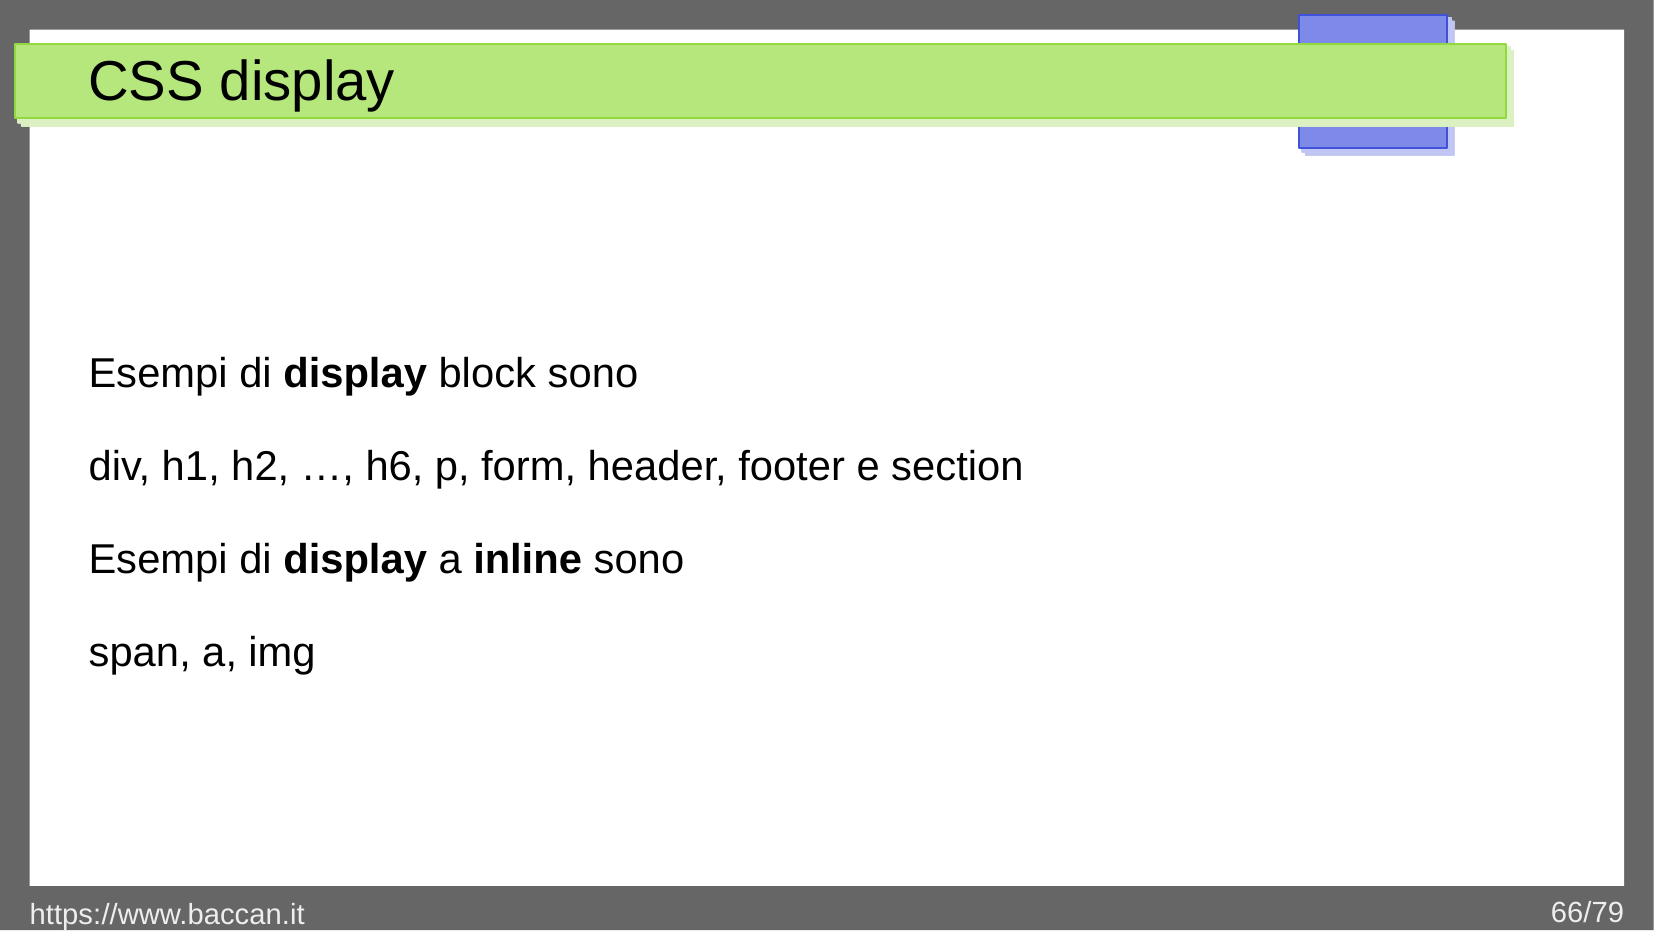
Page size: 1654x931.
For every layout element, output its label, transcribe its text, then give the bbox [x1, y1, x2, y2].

text_box Esempi di display block sono div, h1, h2, …, h6, p, form, header, footer e section Esempi di display a inline sono span, a, img [88, 186, 1565, 838]
title CSS display [88, 44, 1506, 119]
